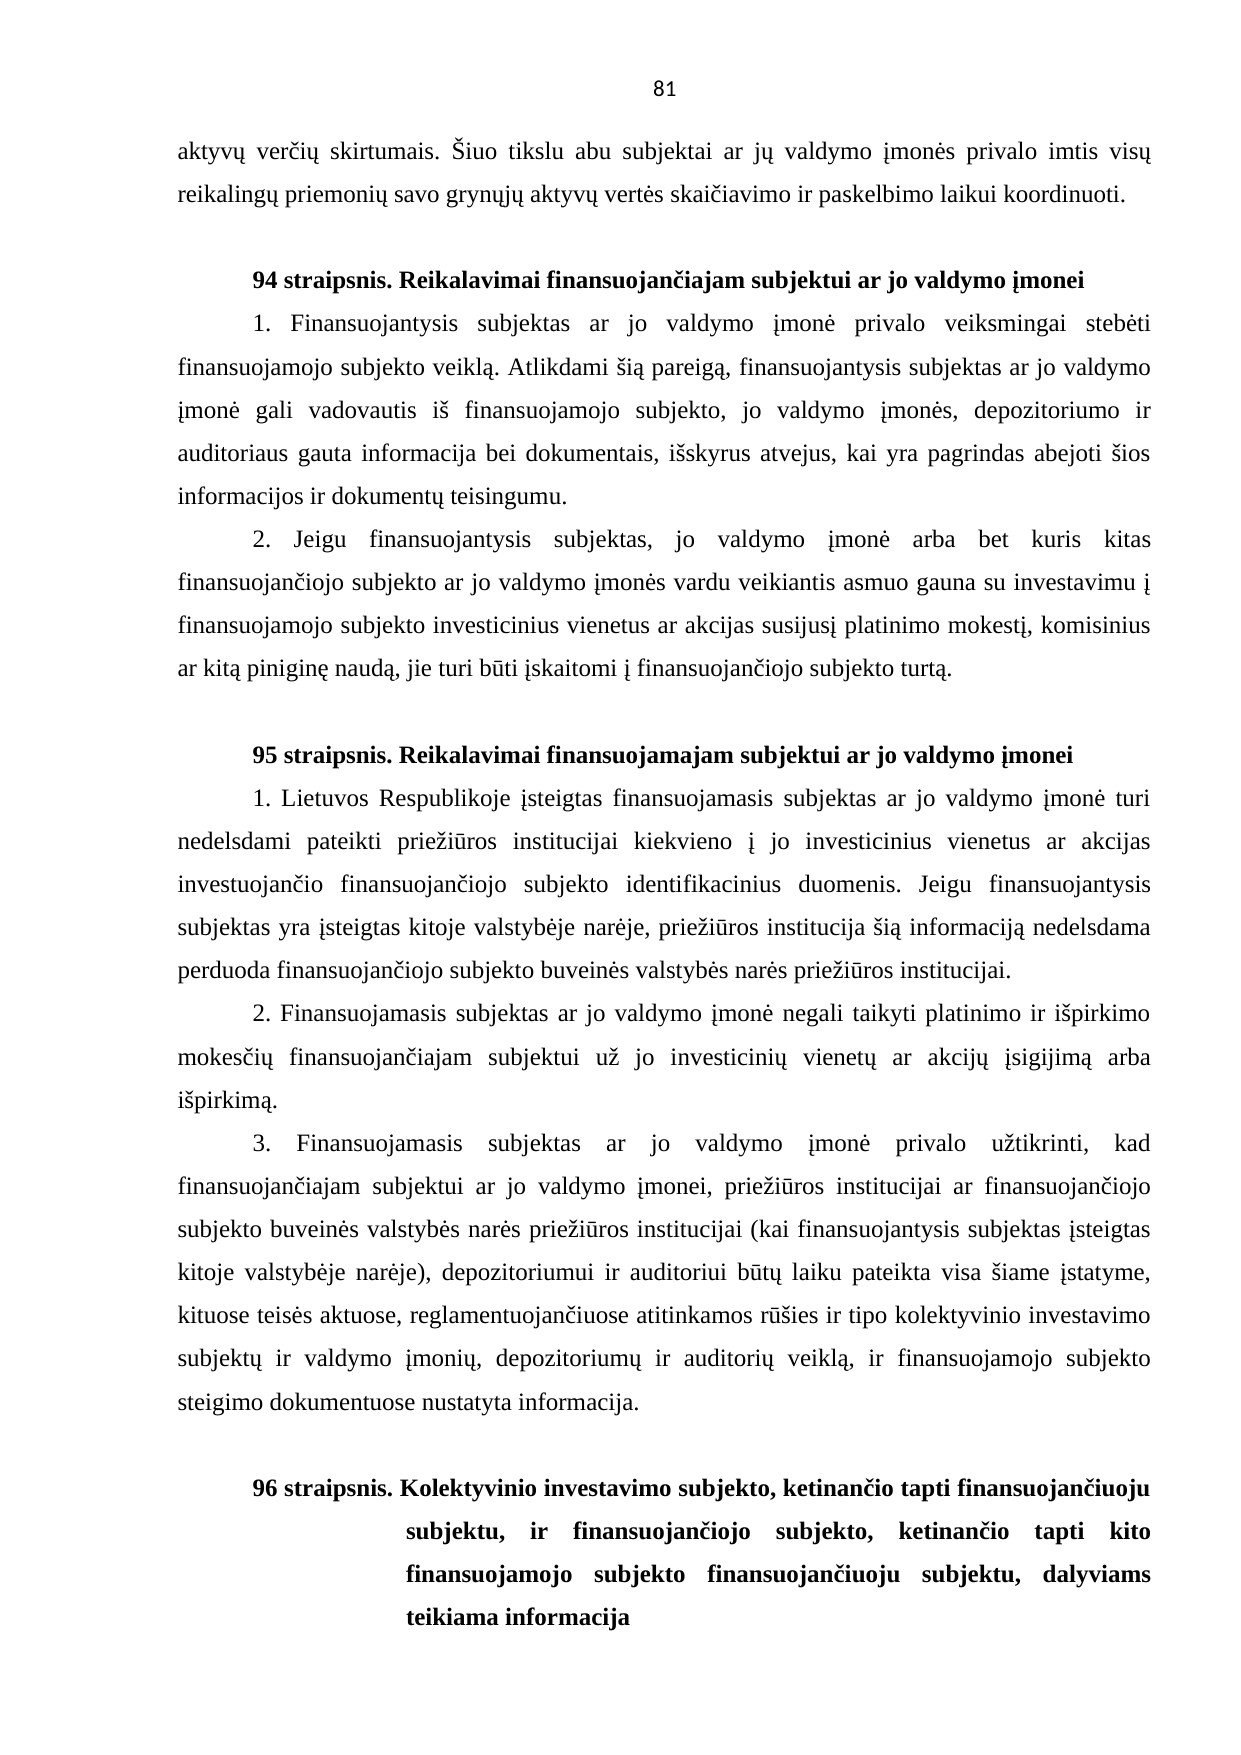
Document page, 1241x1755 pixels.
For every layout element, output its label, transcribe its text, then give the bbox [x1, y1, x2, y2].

text aktyvų verčių skirtumais. Šiuo tikslu abu subjektai ar jų valdymo įmonės privalo imtis visų reikalingų priemonių savo grynųjų aktyvų vertės skaičiavimo ir paskelbimo laikui koordinuoti. [177, 136, 1152, 208]
text 2. Jeigu finansuojantysis subjektas, jo valdymo įmonė arba bet kuris kitas finansuojančiojo subjekto ar jo valdymo įmonės vardu veikiantis asmuo gauna su investavimu į finansuojamojo subjekto investicinius vienetus ar akcijas susijusį platinimo mokestį, komisinius ar kitą piniginę naudą, jie turi būti įskaitomi į finansuojančiojo subjekto turtą. [177, 524, 1152, 682]
text 1. Finansuojantysis subjektas ar jo valdymo įmonė privalo veiksmingai stebėti finansuojamojo subjekto veiklą. Atlikdami šią pareigą, finansuojantysis subjektas ar jo valdymo įmonė gali vadovautis iš finansuojamojo subjekto, jo valdymo įmonės, depozitoriumo ir auditoriaus gauta informacija bei dokumentais, išskyrus atvejus, kai yra pagrindas abejoti šios informacijos ir dokumentų teisingumu. [177, 308, 1152, 510]
text 94 straipsnis. Reikalavimai finansuojančiajam subjektui ar jo valdymo įmonei [252, 265, 1152, 294]
text 96 straipsnis. Kolektyvinio investavimo subjekto, ketinančio tapti finansuojančiuoju subjektu, ir finansuojančiojo subjekto, ketinančio tapti kito finansuojamojo subjekto finansuojančiuoju subjektu, dalyviams teikiama informacija [252, 1473, 1152, 1631]
text 3. Finansuojamasis subjektas ar jo valdymo įmonė privalo užtikrinti, kad finansuojančiajam subjektui ar jo valdymo įmonei, priežiūros institucijai ar finansuojančiojo subjekto buveinės valstybės narės priežiūros institucijai (kai finansuojantysis subjektas įsteigtas kitoje valstybėje narėje), depozitoriumui ir auditoriui būtų laiku pateikta visa šiame įstatyme, kituose teisės aktuose, reglamentuojančiuose atitinkamos rūšies ir tipo kolektyvinio investavimo subjektų ir valdymo įmonių, depozitoriumų ir auditorių veiklą, ir finansuojamojo subjekto steigimo dokumentuose nustatyta informacija. [177, 1128, 1152, 1415]
text 1. Lietuvos Respublikoje įsteigtas finansuojamasis subjektas ar jo valdymo įmonė turi nedelsdami pateikti priežiūros institucijai kiekvieno į jo investicinius vienetus ar akcijas investuojančio finansuojančiojo subjekto identifikacinius duomenis. Jeigu finansuojantysis subjektas yra įsteigtas kitoje valstybėje narėje, priežiūros institucija šią informaciją nedelsdama perduoda finansuojančiojo subjekto buveinės valstybės narės priežiūros institucijai. [177, 783, 1152, 984]
text 95 straipsnis. Reikalavimai finansuojamajam subjektui ar jo valdymo įmonei [252, 740, 1152, 768]
text 2. Finansuojamasis subjektas ar jo valdymo įmonė negali taikyti platinimo ir išpirkimo mokesčių finansuojančiajam subjektui už jo investicinių vienetų ar akcijų įsigijimą arba išpirkimą. [177, 998, 1152, 1113]
